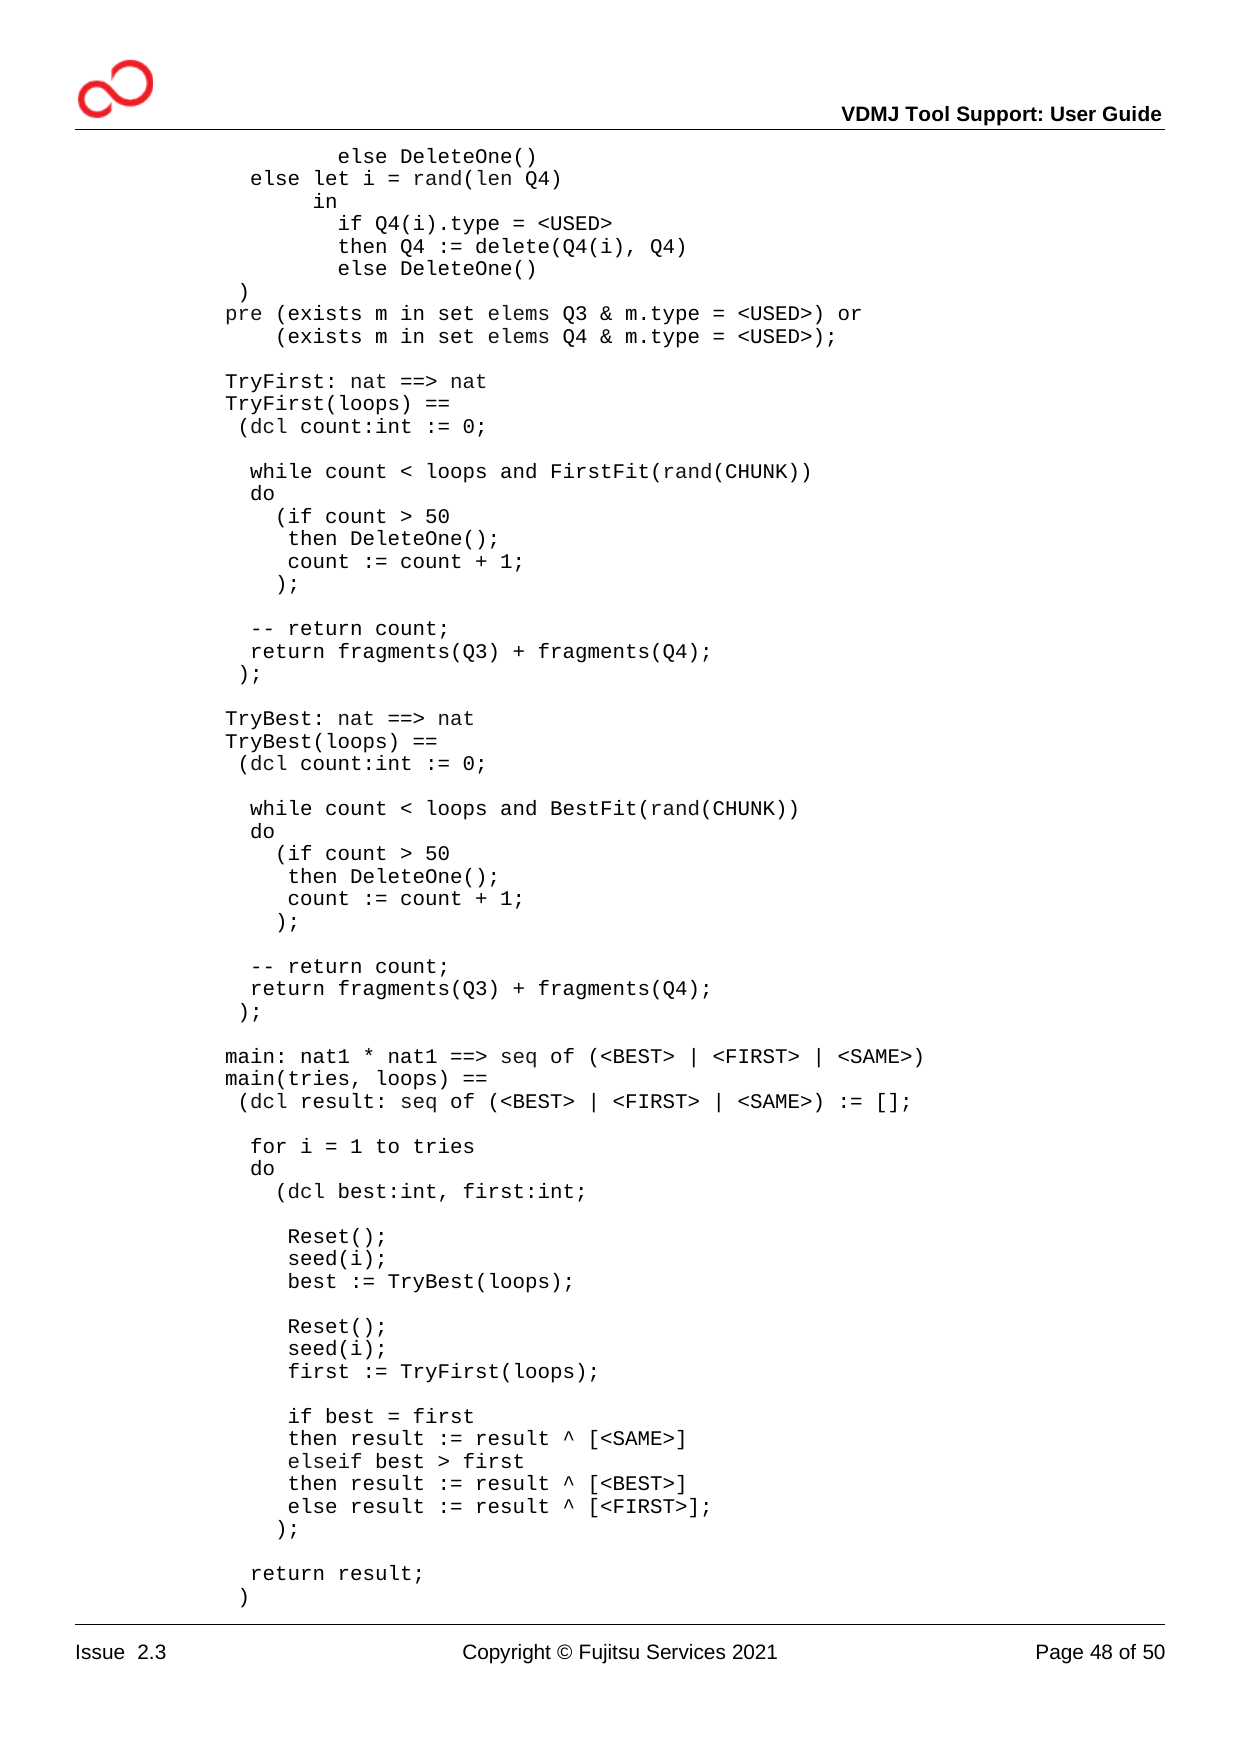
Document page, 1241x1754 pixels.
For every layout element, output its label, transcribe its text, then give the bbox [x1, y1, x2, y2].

text then DeleteOne(); [225, 528, 1165, 550]
picture [78, 52, 153, 128]
text (dcl result: seq of (<BEST> | <FIRST> | <SAME>) := []; [225, 1090, 1165, 1113]
text (dcl best:int, first:int; [225, 1180, 1165, 1203]
text (if count > 50 [225, 843, 1165, 865]
text if best = first [225, 1405, 1165, 1428]
text main(tries, loops) == [225, 1068, 1165, 1090]
text then Q4 := delete(Q4(i), Q4) [225, 235, 1165, 258]
text best := TryBest(loops); [225, 1270, 1165, 1293]
text TryFirst: nat ==> nat [225, 370, 1165, 393]
text return fragments(Q3) + fragments(Q4); [225, 640, 1165, 663]
text pre (exists m in set elems Q3 & m.type = <USED>) or [225, 303, 1165, 325]
text then result := result ^ [<BEST>] [225, 1473, 1165, 1495]
text do [225, 483, 1165, 505]
text then DeleteOne(); [225, 865, 1165, 888]
text else DeleteOne() [225, 145, 1165, 168]
text return result; [225, 1563, 1165, 1585]
text ); [225, 1000, 1165, 1023]
text ); [225, 910, 1165, 933]
text then result := result ^ [<SAME>] [225, 1428, 1165, 1450]
text (exists m in set elems Q4 & m.type = <USED>); [225, 325, 1165, 348]
text ) [225, 280, 1165, 303]
text count := count + 1; [225, 888, 1165, 910]
text elseif best > first [225, 1450, 1165, 1473]
text seed(i); [225, 1338, 1165, 1360]
text TryFirst(loops) == [225, 393, 1165, 415]
text TryBest(loops) == [225, 730, 1165, 753]
text in [225, 190, 1165, 213]
text return fragments(Q3) + fragments(Q4); [225, 978, 1165, 1000]
text ); [225, 1518, 1165, 1540]
text -- return count; [225, 955, 1165, 978]
text for i = 1 to tries [225, 1135, 1165, 1158]
text count := count + 1; [225, 550, 1165, 573]
text ); [225, 573, 1165, 595]
text (dcl count:int := 0; [225, 415, 1165, 438]
text if Q4(i).type = <USED> [225, 213, 1165, 235]
text TryBest: nat ==> nat [225, 708, 1165, 730]
text do [225, 820, 1165, 843]
text seed(i); [225, 1248, 1165, 1270]
text first := TryFirst(loops); [225, 1360, 1165, 1383]
text (dcl count:int := 0; [225, 753, 1165, 775]
text else DeleteOne() [225, 258, 1165, 280]
text (if count > 50 [225, 505, 1165, 528]
text ) [225, 1585, 1165, 1608]
text else let i = rand(len Q4) [225, 168, 1165, 190]
text do [225, 1158, 1165, 1180]
text Reset(); [225, 1315, 1165, 1338]
text main: nat1 * nat1 ==> seq of (<BEST> | <FIRST> | <SAME>) [225, 1045, 1165, 1068]
text else result := result ^ [<FIRST>]; [225, 1495, 1165, 1518]
text while count < loops and BestFit(rand(CHUNK)) [225, 798, 1165, 820]
text -- return count; [225, 618, 1165, 640]
text while count < loops and FirstFit(rand(CHUNK)) [225, 460, 1165, 483]
text Reset(); [225, 1225, 1165, 1248]
text ); [225, 663, 1165, 685]
